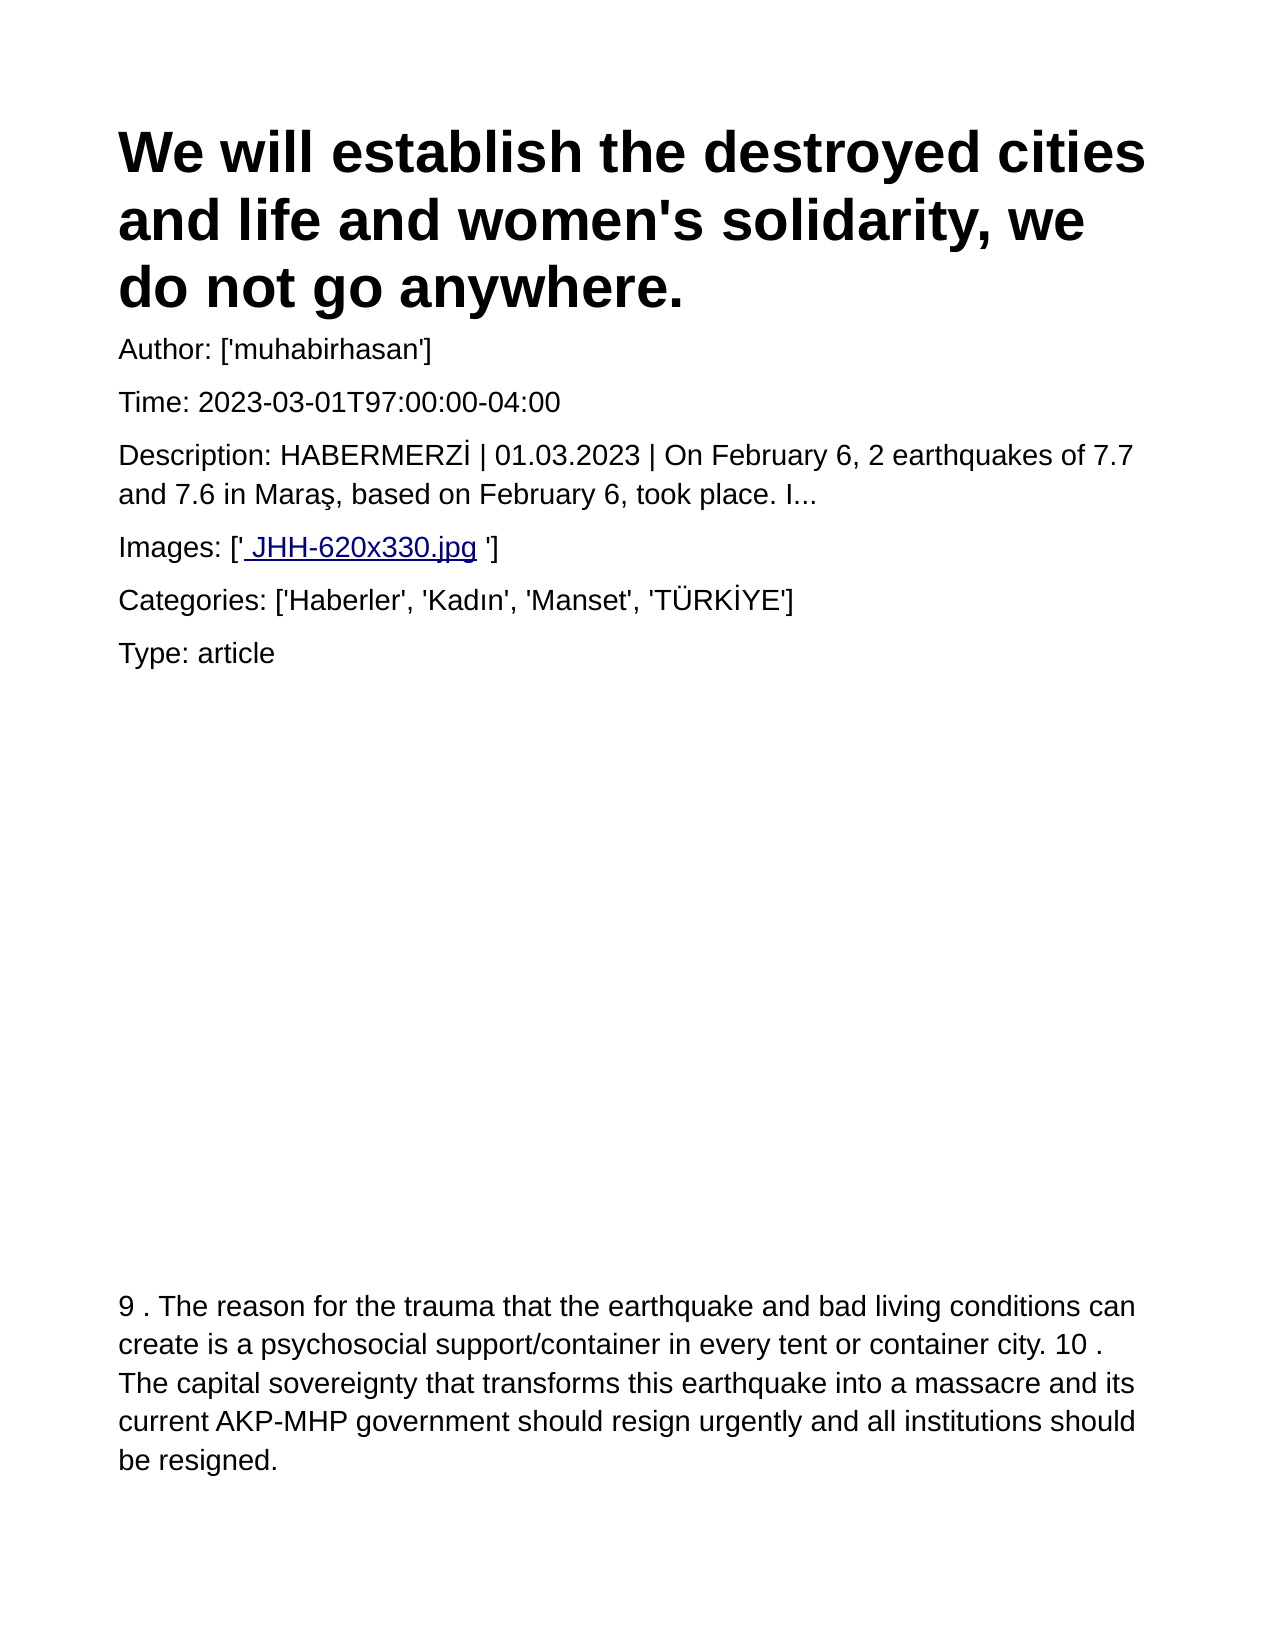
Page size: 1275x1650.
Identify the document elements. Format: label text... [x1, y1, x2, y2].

text Type: article [118, 636, 1157, 669]
text 9 . The reason for the trauma that the earthquake and bad living conditions can create is a psychosocial support/container in every tent or container city. 10 . The capital sovereignty that transforms this earthquake into a massacre and its current AKP-MHP government should resign urgently and all institutions should be resigned. [118, 1289, 1157, 1477]
text Time: 2023-03-01T97:00:00-04:00 [118, 385, 1157, 418]
text Author: ['muhabirhasan'] [118, 332, 1157, 365]
text Images: [' JHH-620x330.jpg '] [118, 530, 1157, 563]
text Description: HABERMERZİ | 01.03.2023 | On February 6, 2 earthquakes of 7.7 and 7.6 in Maraş, based on February 6, took place. I... [118, 438, 1157, 510]
text Categories: ['Haberler', 'Kadın', 'Manset', 'TÜRKİYE'] [118, 583, 1157, 616]
subtitle We will establish the destroyed cities and life and women's solidarity, we do not go anywhere. [118, 118, 1157, 319]
